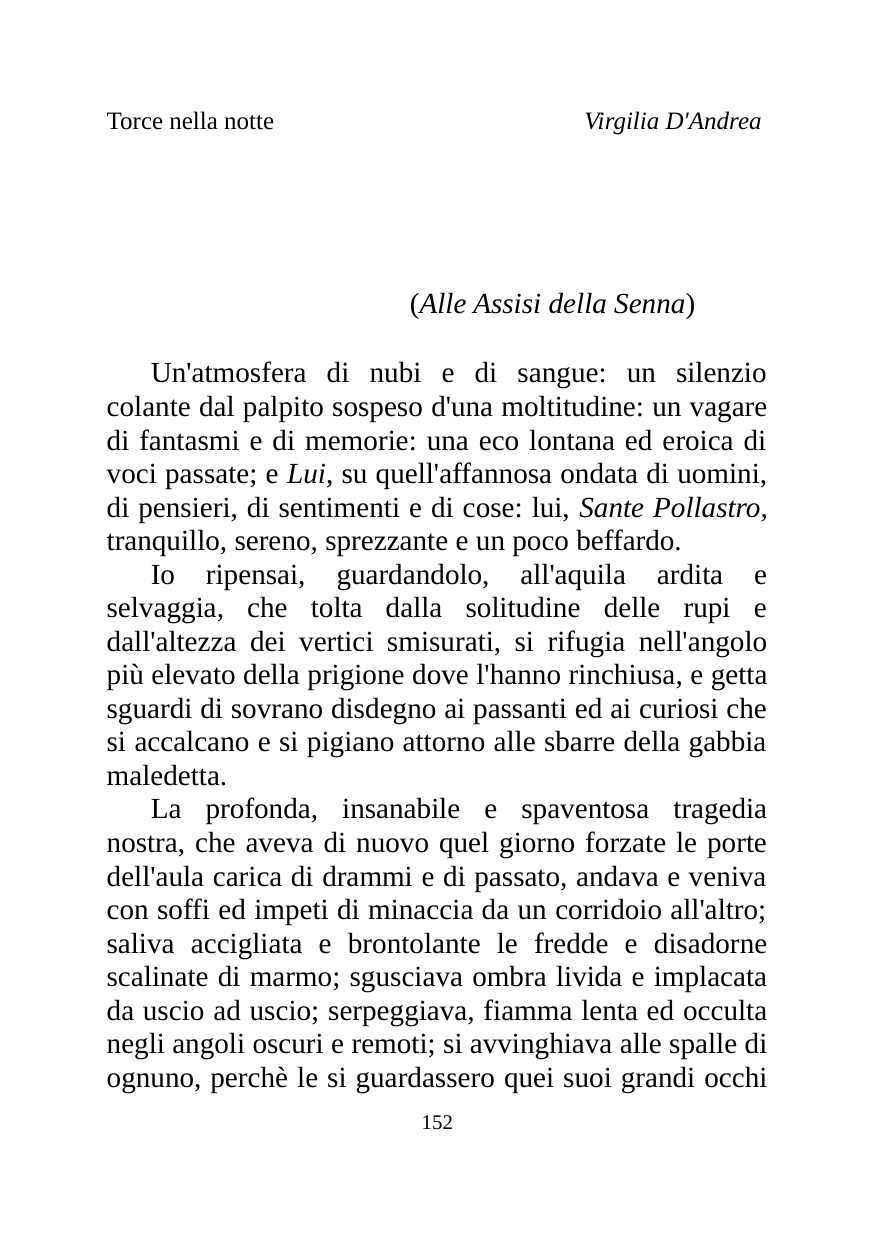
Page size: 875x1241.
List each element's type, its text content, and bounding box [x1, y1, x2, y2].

text (Alle Assisi della Senna) [106, 287, 695, 320]
text Io ripensai, guardandolo, all'aquila ardita e selvaggia, che tolta dalla solitudine delle rupi e dall'altezza dei vertici smisurati, si rifugia nell'angolo più elevato della prigione dove l'hanno rinchiusa, e getta sguardi di sovrano disdegno ai passanti ed ai curiosi che si accalcano e si pigiano attorno alle sbarre della gabbia maledetta. [106, 557, 768, 792]
text La profonda, insanabile e spaventosa tragedia nostra, che aveva di nuovo quel giorno forzate le porte dell'aula carica di drammi e di passato, andava e veniva con soffi ed impeti di minaccia da un corridoio all'altro; saliva accigliata e brontolante le fredde e disadorne scalinate di marmo; sgusciava ombra livida e implacata da uscio ad uscio; serpeggiava, fiamma lenta ed occulta negli angoli oscuri e remoti; si avvinghiava alle spalle di ognuno, perchè le si guardassero quei suoi grandi occhi [106, 792, 768, 1093]
text Un'atmosfera di nubi e di sangue: un silenzio colante dal palpito sospeso d'una moltitudine: un vagare di fantasmi e di memorie: una eco lontana ed eroica di voci passate; e Lui, su quell'affannosa ondata di uomini, di pensieri, di sentimenti e di cose: lui, Sante Pollastro, tranquillo, sereno, sprezzante e un poco beffardo. [106, 356, 768, 557]
